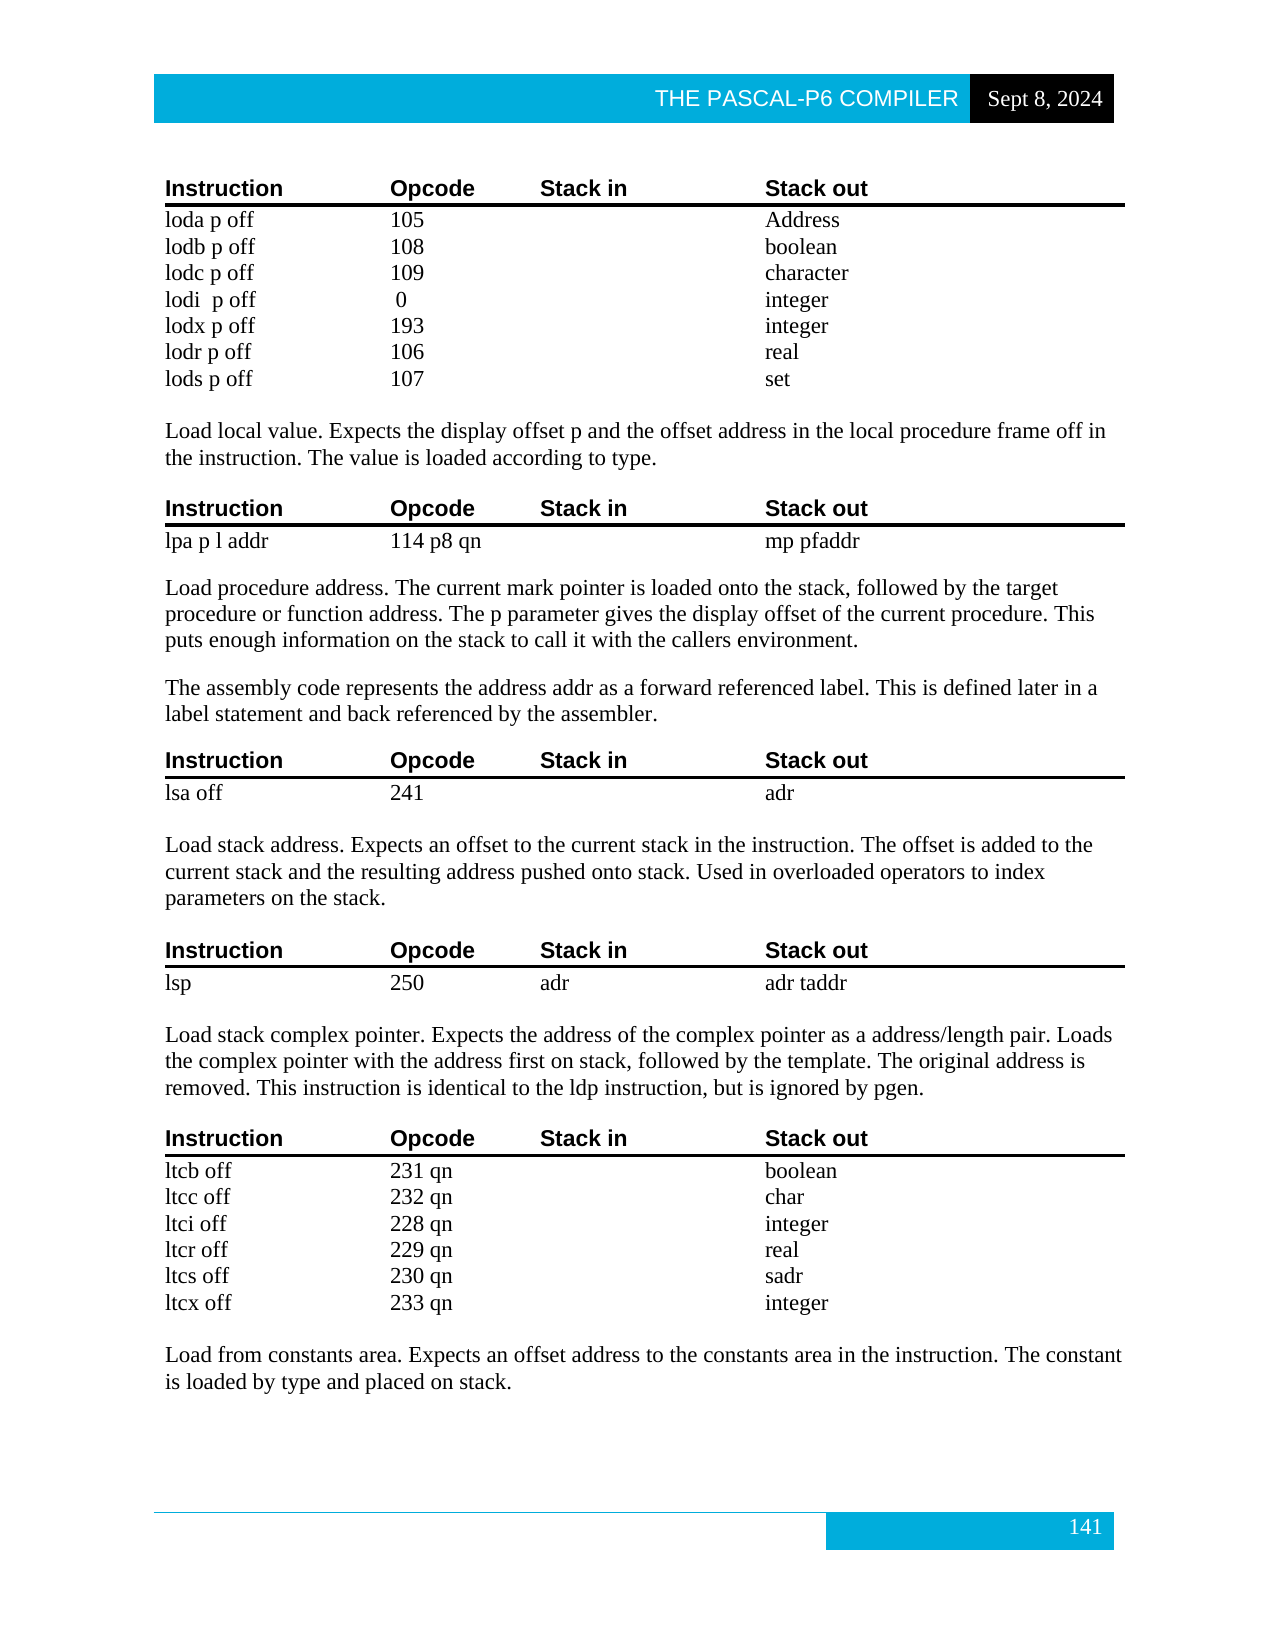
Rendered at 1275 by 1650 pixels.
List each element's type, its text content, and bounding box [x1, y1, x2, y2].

text lods p off 107 set [165, 365, 1125, 391]
text Instruction Opcode Stack in Stack out [165, 747, 1125, 776]
text lodb p off 108 boolean [165, 233, 1125, 259]
text loda p off 105 Address [165, 207, 1125, 233]
text ltcb off 231 qn boolean [165, 1157, 1125, 1183]
text Instruction Opcode Stack in Stack out [165, 175, 1125, 203]
text lodi p off 0 integer [165, 286, 1125, 312]
text Load from constants area. Expects an offset address to the constants area in the instruction. The constant is loaded by type and placed on stack. [165, 1341, 1125, 1394]
text Load local value. Expects the display offset p and the offset address in the local procedure frame off in the instruction. The value is loaded according to type. [165, 417, 1125, 470]
text lsp 250 adr adr taddr [165, 968, 1125, 995]
text ltcr off 229 qn real [165, 1236, 1125, 1262]
text The assembly code represents the address addr as a forward referenced label. This is defined later in a label statement and back referenced by the assembler. [165, 674, 1125, 726]
text Instruction Opcode Stack in Stack out [165, 495, 1125, 523]
text Load stack complex pointer. Expects the address of the complex pointer as a address/length pair. Loads the complex pointer with the address first on stack, followed by the template. The original address is removed. This instruction is identical to the ldp instruction, but is ignored by pgen. [165, 1021, 1125, 1100]
text ltcs off 230 qn sadr [165, 1262, 1125, 1289]
text lodr p off 106 real [165, 338, 1125, 365]
text Load stack address. Expects an offset to the current stack in the instruction. The offset is added to the current stack and the resulting address pushed onto stack. Used in overloaded operators to index parameters on the stack. [165, 832, 1125, 911]
text ltcc off 232 qn char [165, 1183, 1125, 1209]
text Instruction Opcode Stack in Stack out [165, 937, 1125, 965]
text Instruction Opcode Stack in Stack out [165, 1125, 1125, 1154]
text Load procedure address. The current mark pointer is loaded onto the stack, followed by the target procedure or function address. The p parameter gives the display offset of the current procedure. This puts enough information on the stack to call it with the callers environment. [165, 574, 1125, 653]
text lodc p off 109 character [165, 259, 1125, 286]
text lodx p off 193 integer [165, 312, 1125, 338]
text ltcx off 233 qn integer [165, 1289, 1125, 1315]
text lsa off 241 adr [165, 779, 1125, 805]
text lpa p l addr 114 p8 qn mp pfaddr [165, 527, 1125, 553]
text ltci off 228 qn integer [165, 1209, 1125, 1236]
